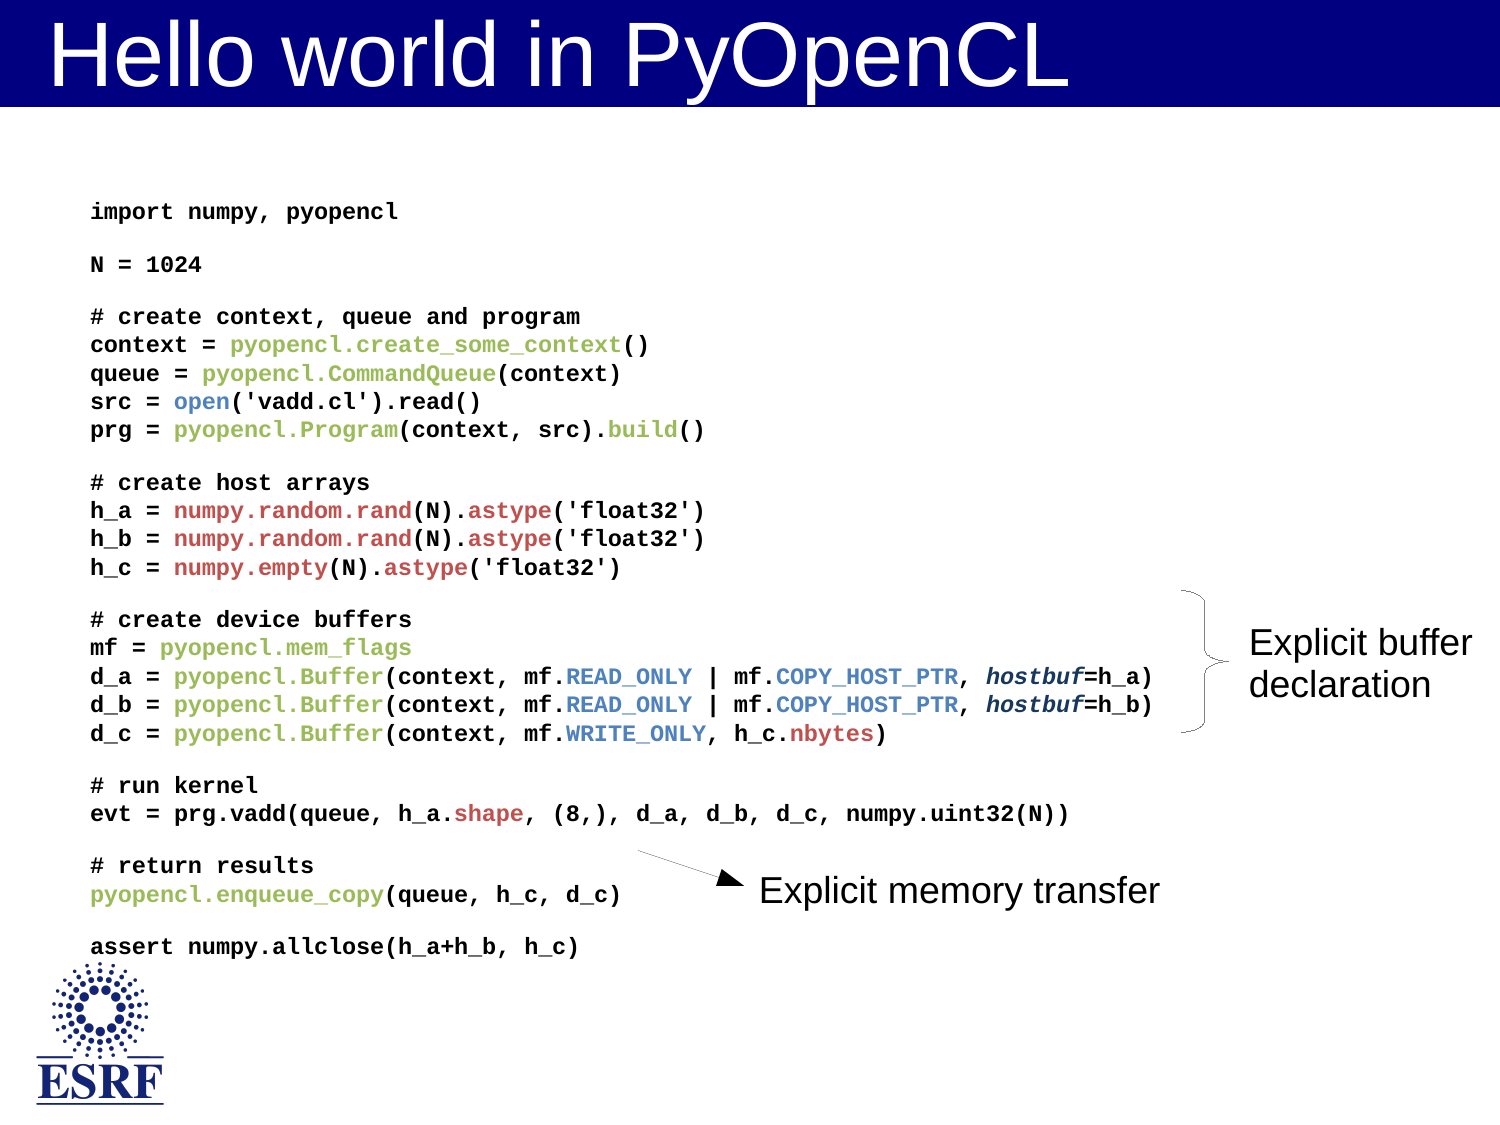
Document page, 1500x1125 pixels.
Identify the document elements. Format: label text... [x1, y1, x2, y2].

title Hello world in PyOpenCL [47, 3, 1500, 107]
list import numpy, pyopencl N = 1024 # create context, queue and program context = pyopencl.create_some_context() queue = pyopencl.CommandQueue(context) src = open('vadd.cl').read() prg = pyopencl.Program(context, src).build() # create host arrays h_a = numpy.random.rand(N).astype('float32') h_b = numpy.random.rand(N).astype('float32') h_c = numpy.empty(N).astype('float32') # create device buffers mf = pyopencl.mem_flags d_a = pyopencl.Buffer(context, mf.READ_ONLY | mf.COPY_HOST_PTR, hostbuf=h_a) d_b = pyopencl.Buffer(context, mf.READ_ONLY | mf.COPY_HOST_PTR, hostbuf=h_b) d_c = pyopencl.Buffer(context, mf.WRITE_ONLY, h_c.nbytes) # run kernel evt = prg.vadd(queue, h_a.shape, (8,), d_a, d_b, d_c, numpy.uint32(N)) # return results pyopencl.enqueue_copy(queue, h_c, d_c) assert numpy.allclose(h_a+h_b, h_c) [75, 188, 1395, 969]
text_box Explicit buffer declaration [1234, 614, 1488, 713]
picture [29, 956, 171, 1111]
text_box Explicit memory transfer [744, 862, 1175, 920]
